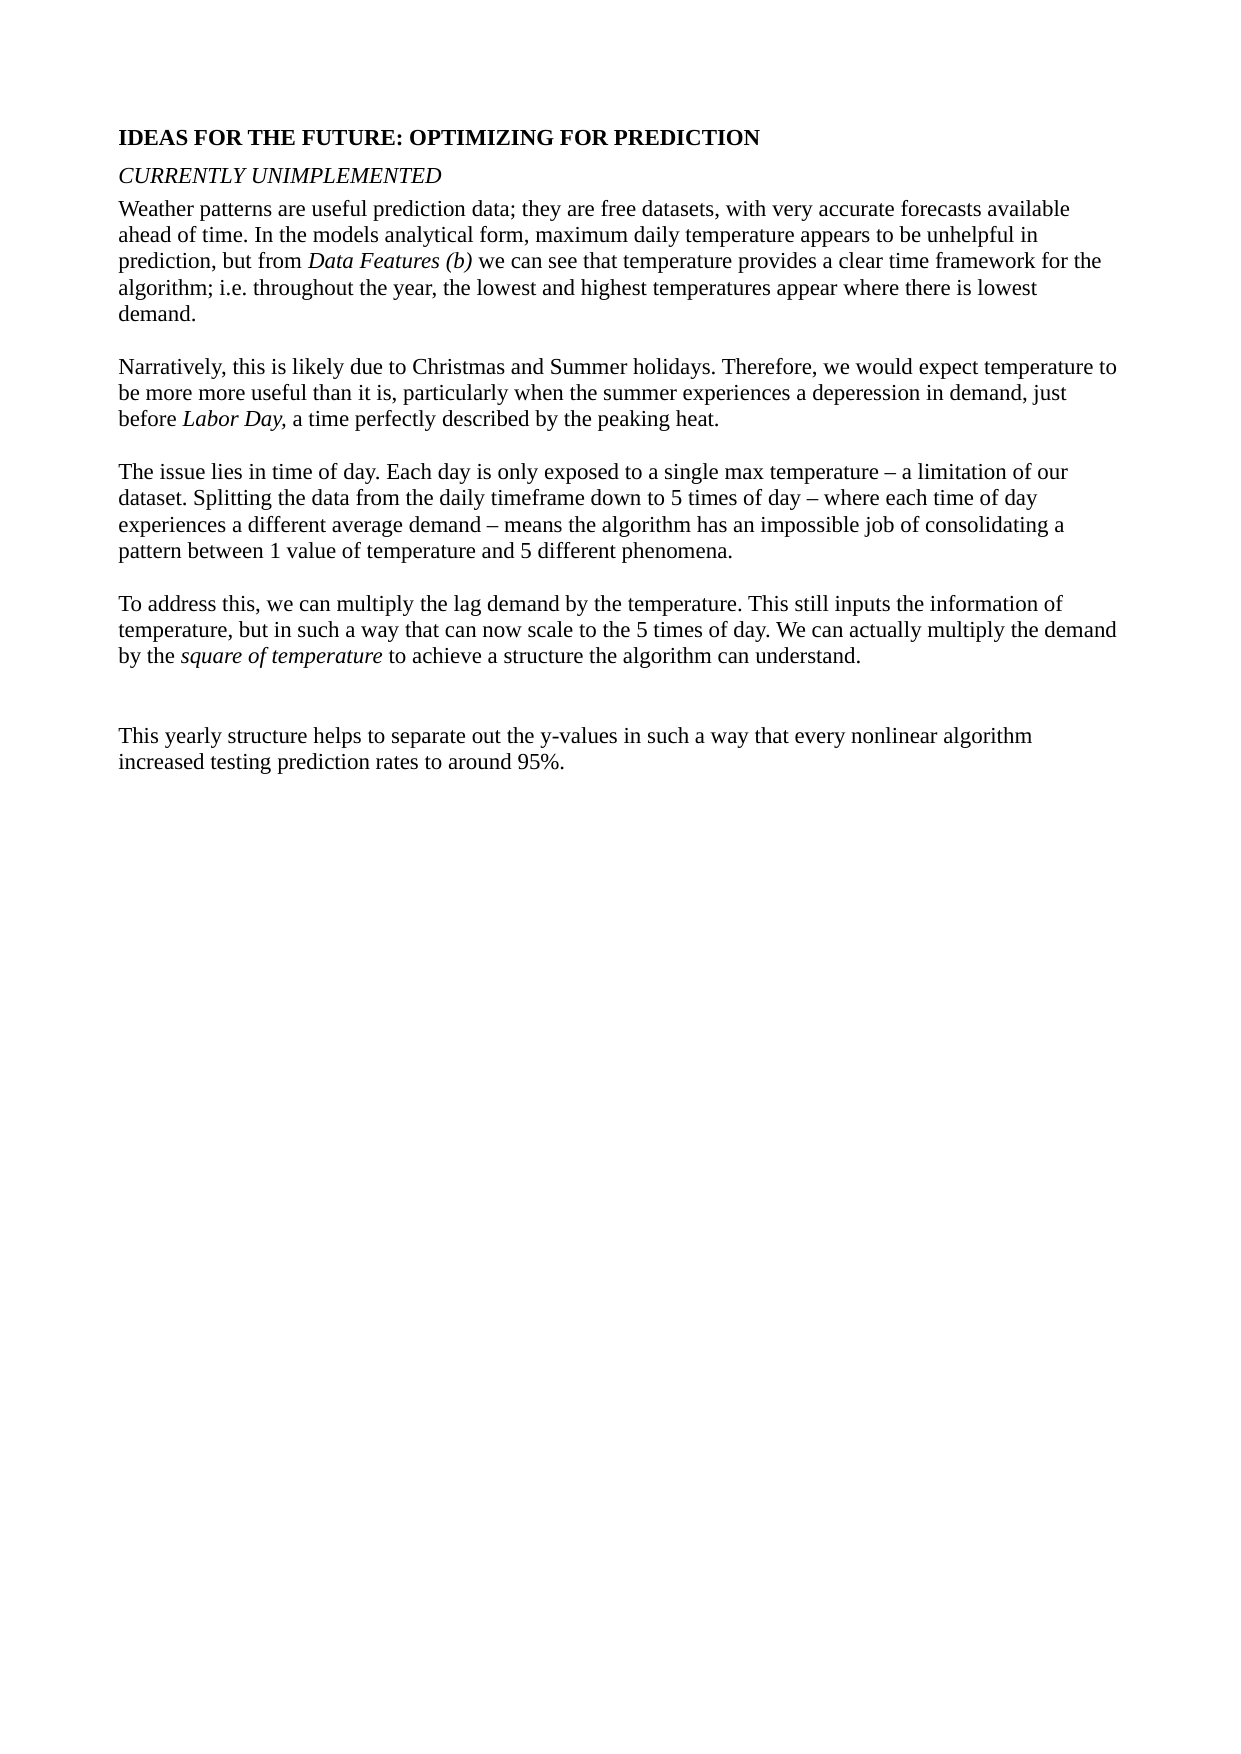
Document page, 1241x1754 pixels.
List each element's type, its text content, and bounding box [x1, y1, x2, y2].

text Narratively, this is likely due to Christmas and Summer holidays. Therefore, we would expect temperature to be more more useful than it is, particularly when the summer experiences a deperession in demand, just before Labor Day, a time perfectly described by the peaking heat. [118, 353, 1122, 432]
text IDEAS FOR THE FUTURE: OPTIMIZING FOR PREDICTION [118, 124, 1122, 150]
text This yearly structure helps to separate out the y-values in such a way that every nonlinear algorithm increased testing prediction rates to around 95%. [118, 722, 1122, 774]
text The issue lies in time of day. Each day is only exposed to a single max temperature – a limitation of our dataset. Splitting the data from the daily timeframe down to 5 times of day – where each time of day experiences a different average demand – means the algorithm has an impossible job of consolidating a pattern between 1 value of temperature and 5 different phenomena. [118, 458, 1122, 563]
text CURRENTLY UNIMPLEMENTED [118, 162, 1122, 189]
text Weather patterns are useful prediction data; they are free datasets, with very accurate forecasts available ahead of time. In the models analytical form, maximum daily temperature appears to be unhelpful in prediction, but from Data Features (b) we can see that temperature provides a clear time framework for the algorithm; i.e. throughout the year, the lowest and highest temperatures appear where there is lowest demand. [118, 194, 1122, 326]
text To address this, we can multiply the lag demand by the temperature. This still inputs the information of temperature, but in such a way that can now scale to the 5 times of day. We can actually multiply the demand by the square of temperature to achieve a structure the algorithm can understand. [118, 590, 1122, 669]
